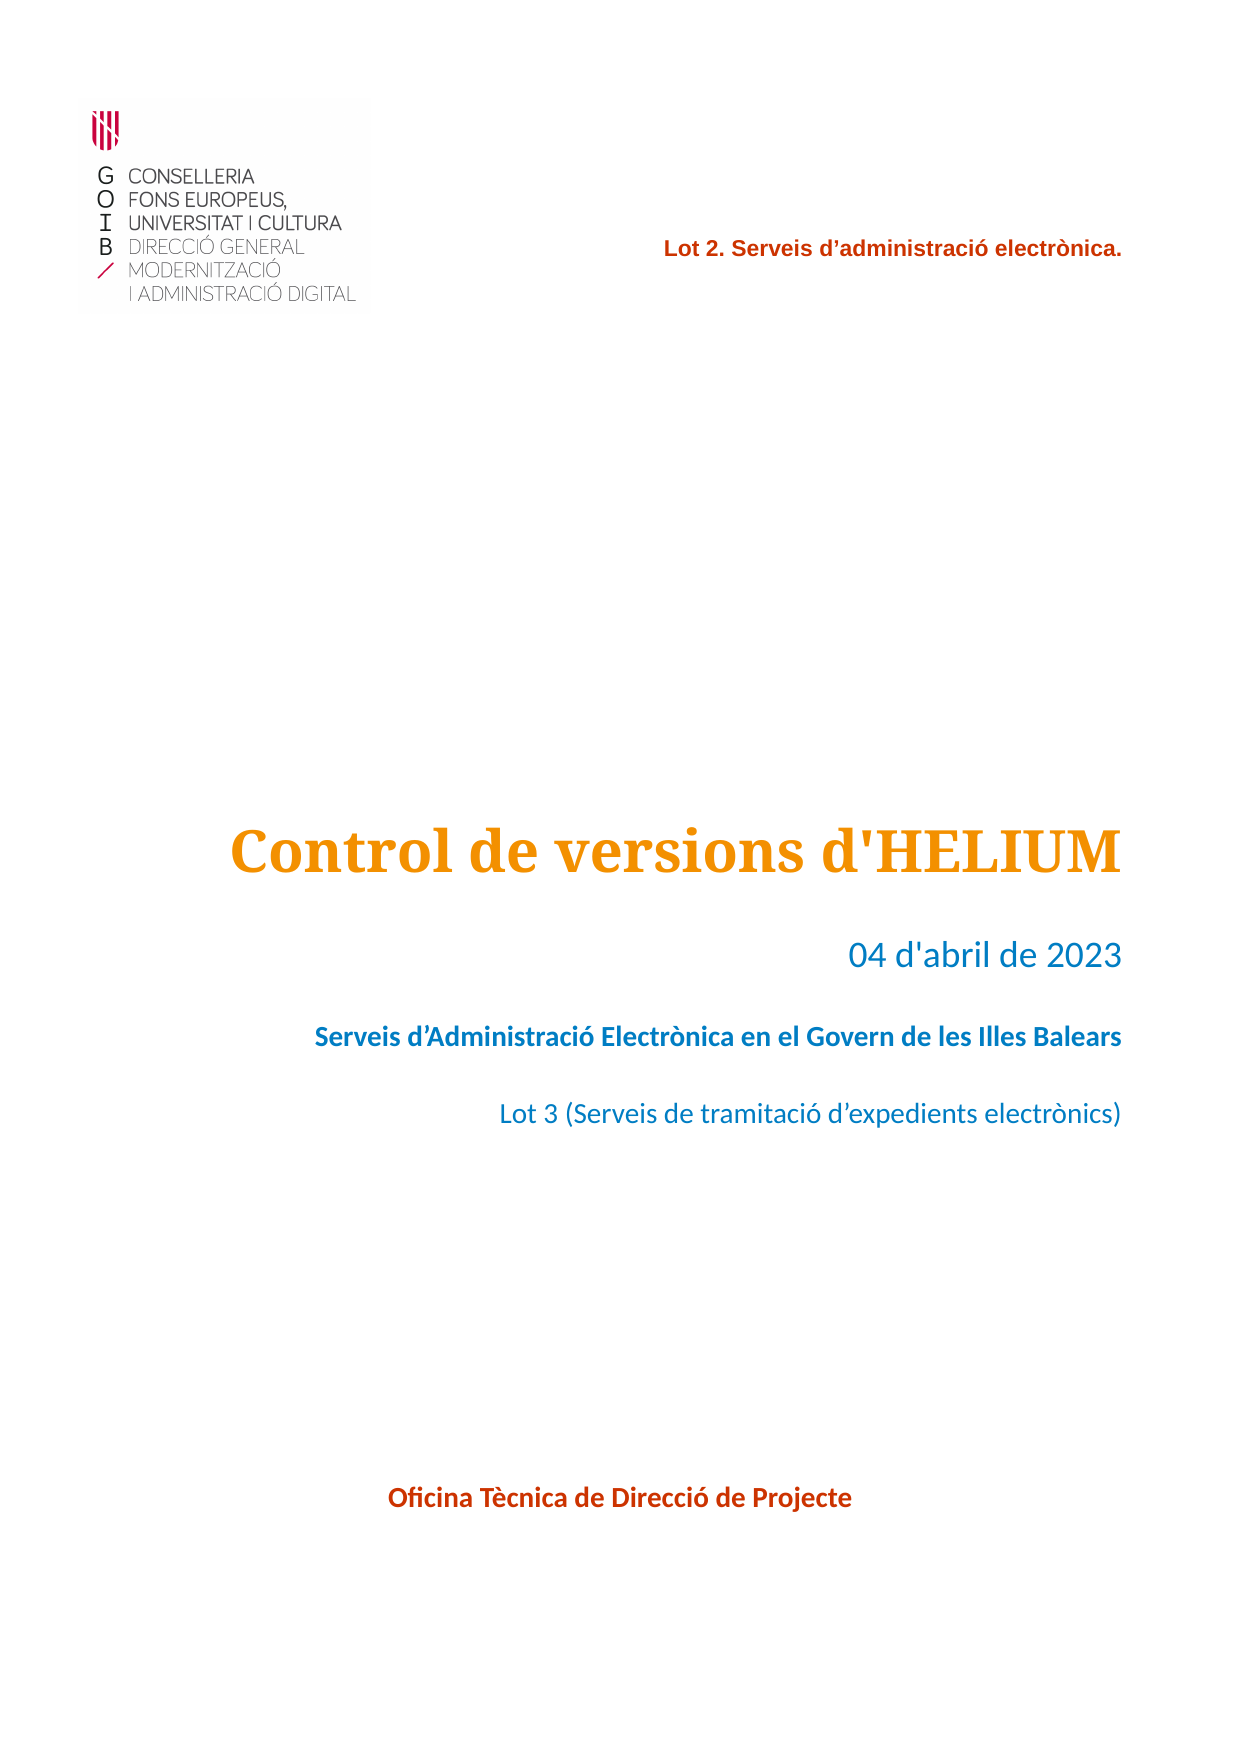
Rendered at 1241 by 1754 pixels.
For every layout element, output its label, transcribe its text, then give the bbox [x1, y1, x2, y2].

text Lot 2. Serveis d’administració electrònica. [371, 232, 1122, 263]
picture [77, 98, 371, 314]
text Lot 3 (Serveis de tramitació d’expedients electrònics) [118, 1095, 1122, 1130]
text Oficina Tècnica de Direcció de Projecte [118, 1479, 1122, 1515]
text Serveis d’Administració Electrònica en el Govern de les Illes Balears [118, 1018, 1122, 1053]
text Control de versions d'HELIUM [118, 810, 1122, 889]
text 04 d'abril de 2023 [118, 931, 1122, 977]
